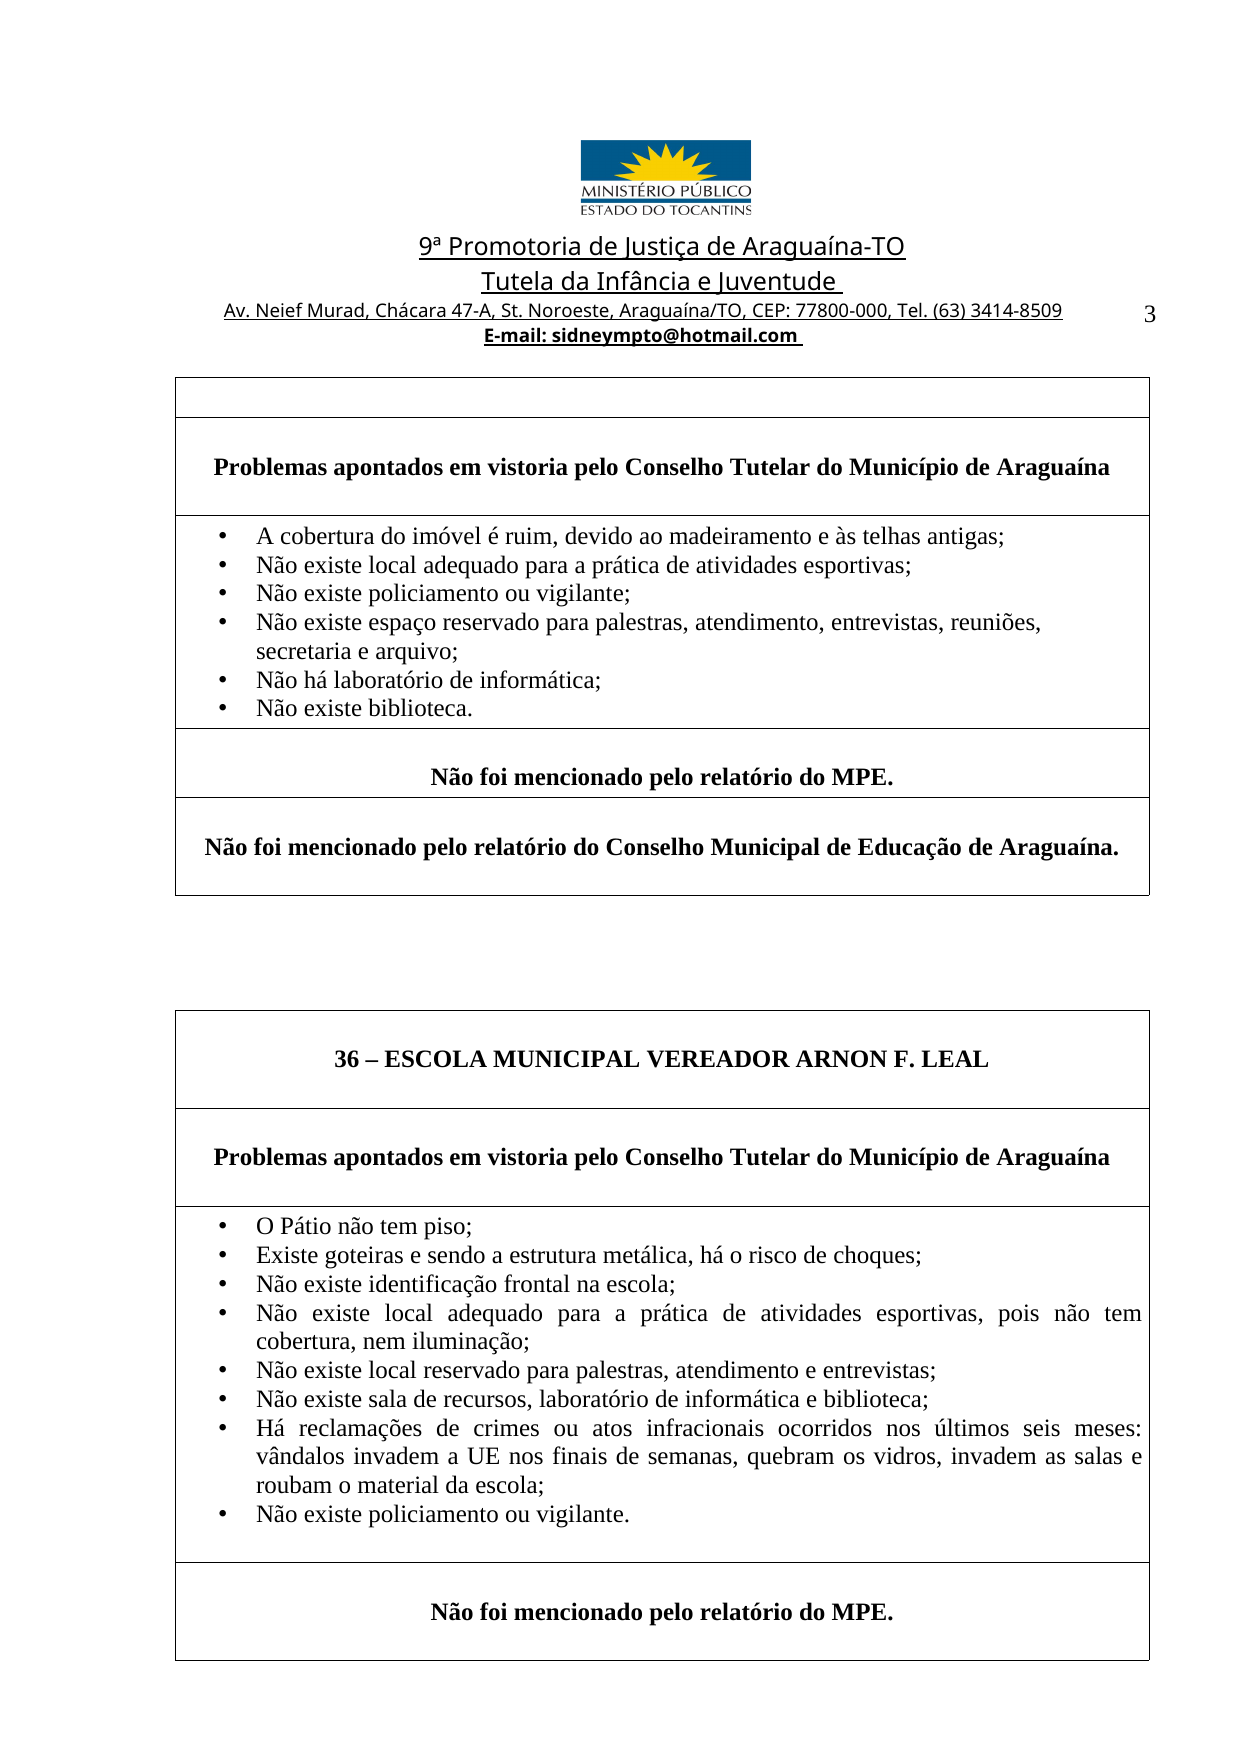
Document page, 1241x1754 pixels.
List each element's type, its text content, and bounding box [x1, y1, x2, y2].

table_cell Não foi mencionado pelo relatório do Conselho Municipal de Educação de Araguaína. [176, 798, 1149, 895]
table_cell O Pátio não tem piso; Existe goteiras e sendo a estrutura metálica, há o risco de choques; Não existe identificação frontal na escola; Não existe local adequado para a prática de atividades esportivas, pois não tem cobertura, nem iluminação; Não existe local reservado para palestras, atendimento e entrevistas; Não existe sala de recursos, laboratório de informática e biblioteca; Há reclamações de crimes ou atos infracionais ocorridos nos últimos seis meses: vândalos invadem a UE nos finais de semanas, quebram os vidros, invadem as salas e roubam o material da escola; Não existe policiamento ou vigilante. [176, 1207, 1149, 1562]
picture [580, 140, 752, 215]
table_cell A cobertura do imóvel é ruim, devido ao madeiramento e às telhas antigas; Não existe local adequado para a prática de atividades esportivas; Não existe policiamento ou vigilante; Não existe espaço reservado para palestras, atendimento, entrevistas, reuniões, secretaria e arquivo; Não há laboratório de informática; Não existe biblioteca. [176, 516, 1149, 728]
table_header [176, 378, 1149, 417]
table_header 36 – ESCOLA MUNICIPAL VEREADOR ARNON F. LEAL [176, 1011, 1149, 1108]
table_cell Não foi mencionado pelo relatório do MPE. [176, 729, 1149, 797]
table_cell Problemas apontados em vistoria pelo Conselho Tutelar do Município de Araguaína [176, 418, 1149, 515]
table_cell Problemas apontados em vistoria pelo Conselho Tutelar do Município de Araguaína [176, 1109, 1149, 1206]
table_cell Não foi mencionado pelo relatório do MPE. [176, 1563, 1149, 1660]
